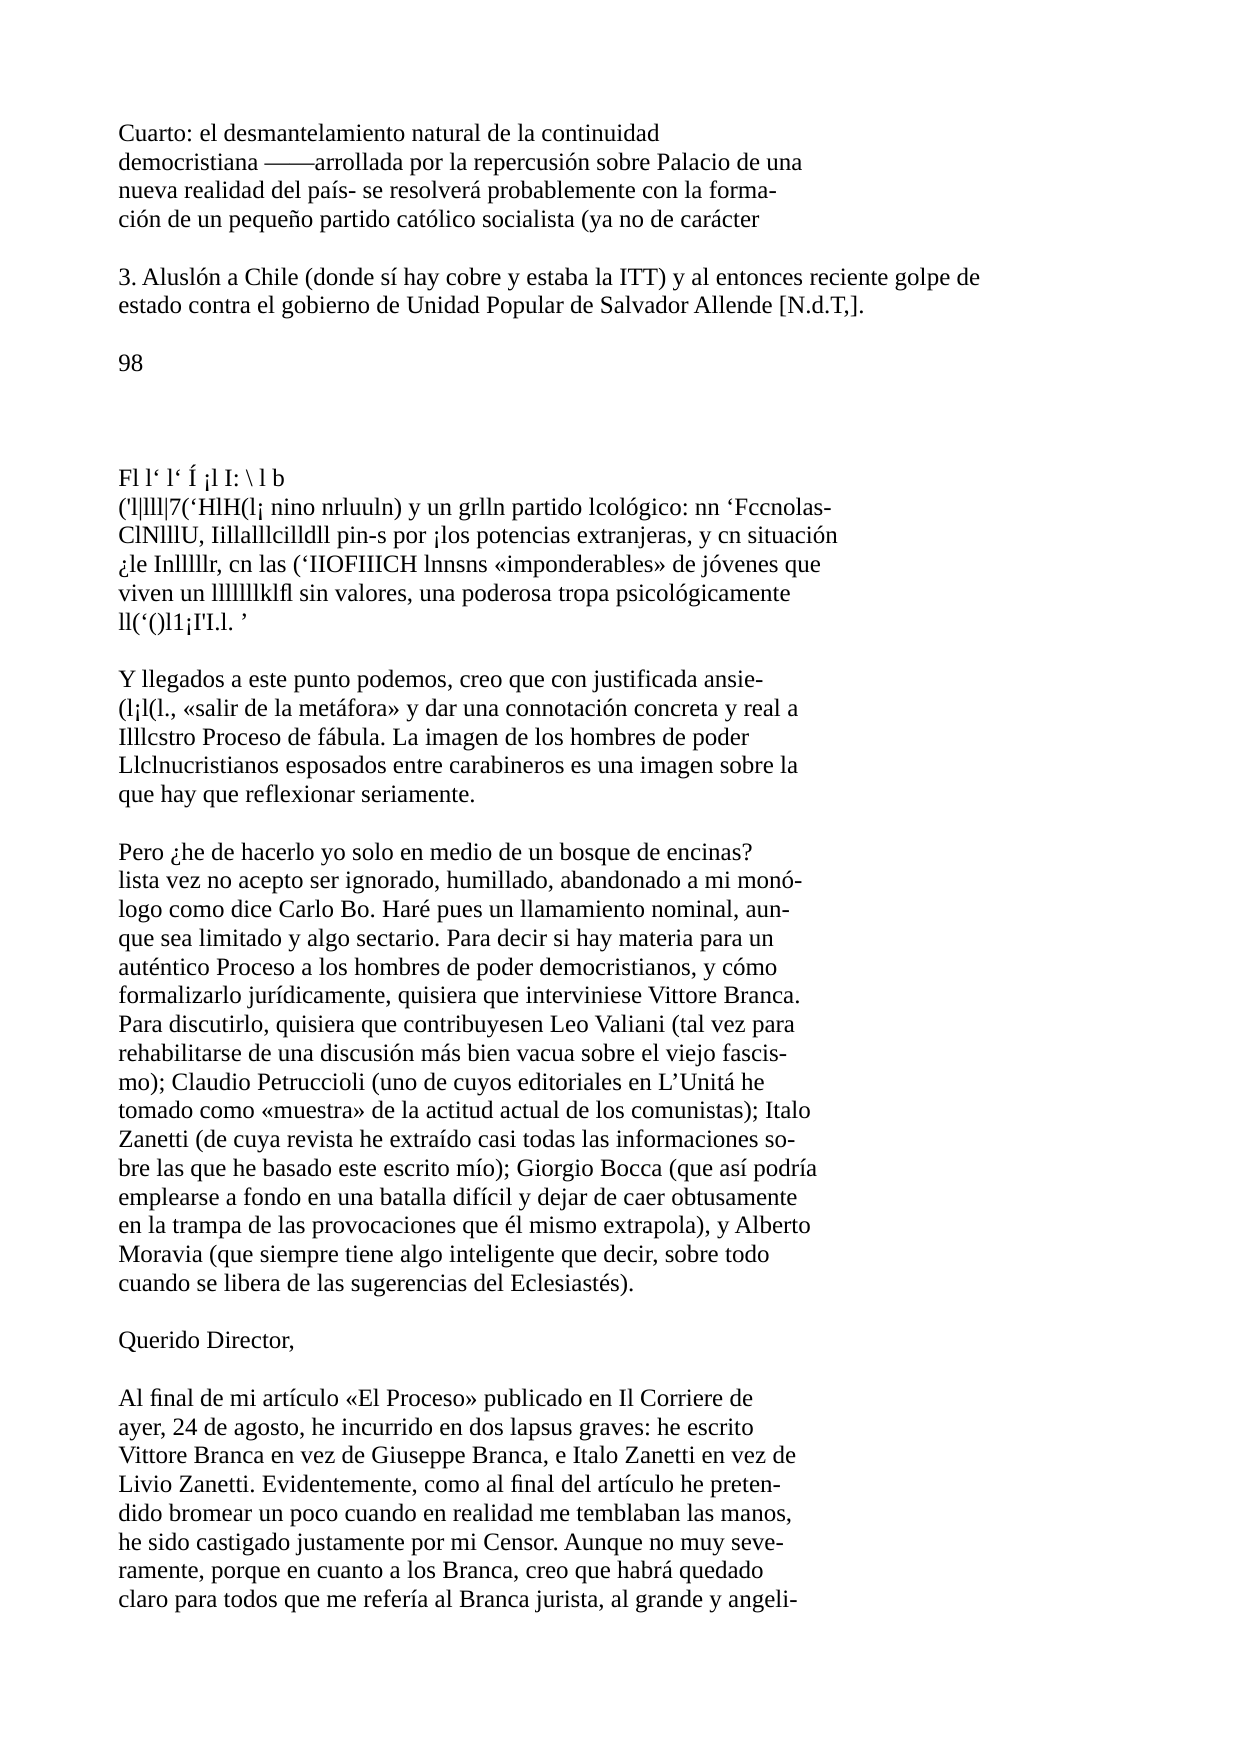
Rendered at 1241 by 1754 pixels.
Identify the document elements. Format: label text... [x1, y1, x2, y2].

text democristiana ——arrollada por la repercusión sobre Palacio de una [118, 147, 1122, 176]
text Para discutirlo, quisiera que contribuyesen Leo Valiani (tal vez para [118, 1009, 1122, 1038]
text cuando se libera de las sugerencias del Eclesiastés). [118, 1268, 1122, 1297]
text nueva realidad del país- se resolverá probablemente con la forma- [118, 176, 1122, 204]
text 3. Aluslón a Chile (donde sí hay cobre y estaba la ITT) y al entonces reciente golpe de [118, 262, 1122, 291]
text mo); Claudio Petruccioli (uno de cuyos editoriales en L’Unitá he [118, 1067, 1122, 1096]
text Pero ¿he de hacerlo yo solo en medio de un bosque de encinas? [118, 837, 1122, 866]
text ll(‘()l1¡I'I.l. ’ [118, 607, 1122, 636]
text claro para todos que me refería al Branca jurista, al grande y angeli- [118, 1584, 1122, 1613]
text he sido castigado justamente por mi Censor. Aunque no muy seve- [118, 1527, 1122, 1556]
text lista vez no acepto ser ignorado, humillado, abandonado a mi monó- [118, 866, 1122, 894]
text 98 [118, 348, 1122, 377]
text Zanetti (de cuya revista he extraído casi todas las informaciones so- [118, 1124, 1122, 1153]
text formalizarlo jurídicamente, quisiera que interviniese Vittore Branca. [118, 981, 1122, 1009]
text Illlcstro Proceso de fábula. La imagen de los hombres de poder [118, 722, 1122, 751]
text emplearse a fondo en una batalla difícil y dejar de caer obtusamente [118, 1182, 1122, 1211]
text Al ﬁnal de mi artículo «El Proceso» publicado en Il Corriere de [118, 1383, 1122, 1412]
text ayer, 24 de agosto, he incurrido en dos lapsus graves: he escrito [118, 1412, 1122, 1441]
text ción de un pequeño partido católico socialista (ya no de carácter [118, 204, 1122, 233]
text Livio Zanetti. Evidentemente, como al ﬁnal del artículo he preten- [118, 1469, 1122, 1498]
text en la trampa de las provocaciones que él mismo extrapola), y Alberto [118, 1211, 1122, 1239]
text Querido Director, [118, 1326, 1122, 1354]
text ¿le Inlllllr, cn las (‘IIOFIIICH lnnsns «imponderables» de jóvenes que [118, 549, 1122, 578]
text Moravia (que siempre tiene algo inteligente que decir, sobre todo [118, 1239, 1122, 1268]
text tomado como «muestra» de la actitud actual de los comunistas); Italo [118, 1096, 1122, 1124]
text Cuarto: el desmantelamiento natural de la continuidad [118, 118, 1122, 147]
text Y llegados a este punto podemos, creo que con justificada ansie- [118, 664, 1122, 693]
text ClNlllU, Iillalllcilldll pin-s por ¡los potencias extranjeras, y cn situación [118, 521, 1122, 549]
text estado contra el gobierno de Unidad Popular de Salvador Allende [N.d.T,]. [118, 291, 1122, 319]
text rehabilitarse de una discusión más bien vacua sobre el viejo fascis- [118, 1038, 1122, 1067]
text Fl l‘ l‘ Í ¡l I: \ l b [118, 463, 1122, 492]
text que sea limitado y algo sectario. Para decir si hay materia para un [118, 923, 1122, 952]
text Llclnucristianos esposados entre carabineros es una imagen sobre la [118, 751, 1122, 779]
text ('l|lll|7(‘HlH(l¡ nino nrluuln) y un grlln partido lcológico: nn ‘Fccnolas- [118, 492, 1122, 521]
text dido bromear un poco cuando en realidad me temblaban las manos, [118, 1498, 1122, 1527]
text viven un lllllllklﬂ sin valores, una poderosa tropa psicológicamente [118, 578, 1122, 607]
text logo como dice Carlo Bo. Haré pues un llamamiento nominal, aun- [118, 894, 1122, 923]
text Vittore Branca en vez de Giuseppe Branca, e Italo Zanetti en vez de [118, 1441, 1122, 1469]
text auténtico Proceso a los hombres de poder democristianos, y cómo [118, 952, 1122, 981]
text que hay que reflexionar seriamente. [118, 779, 1122, 808]
text ramente, porque en cuanto a los Branca, creo que habrá quedado [118, 1556, 1122, 1584]
text (l¡l(l., «salir de la metáfora» y dar una connotación concreta y real a [118, 693, 1122, 722]
text bre las que he basado este escrito mío); Giorgio Bocca (que así podría [118, 1153, 1122, 1182]
